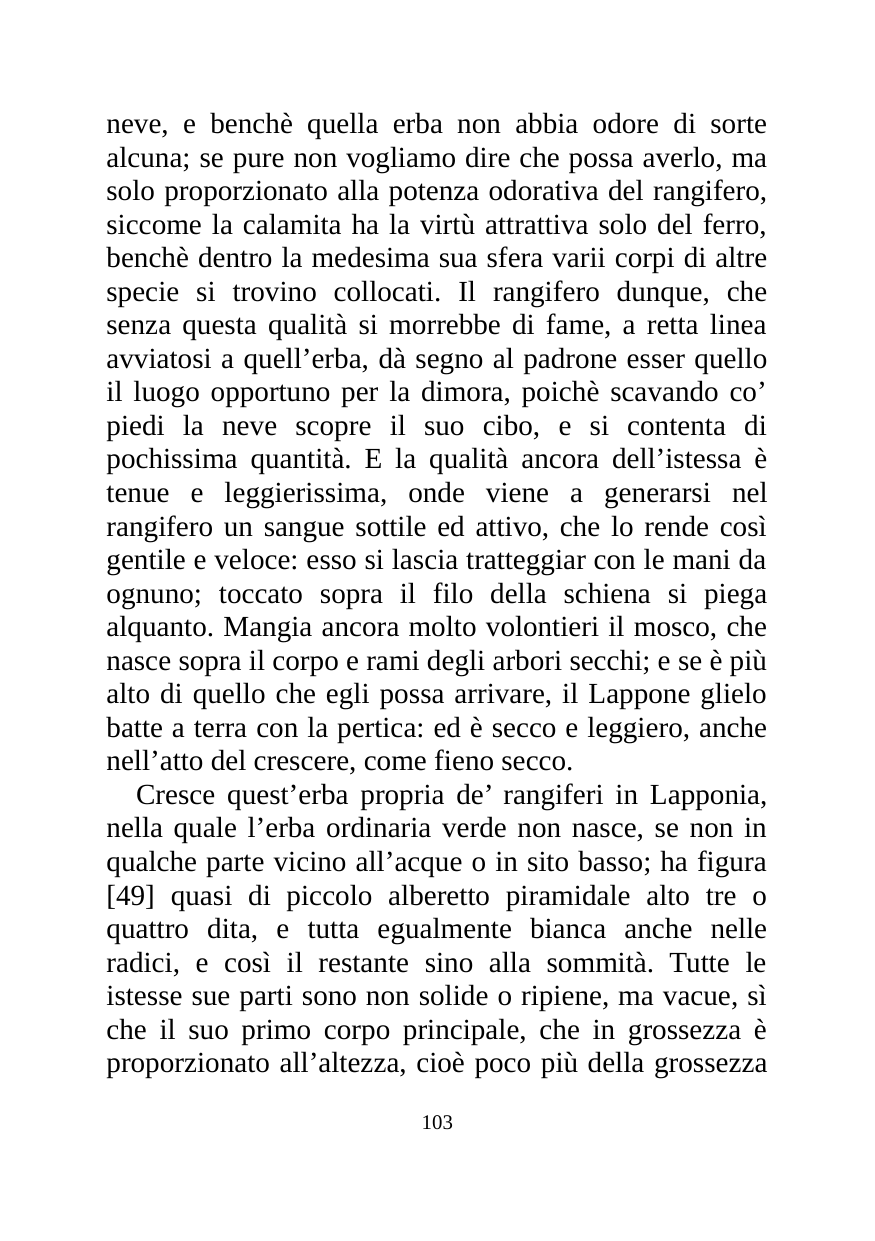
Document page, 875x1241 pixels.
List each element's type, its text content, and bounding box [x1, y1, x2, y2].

text Cresce quest’erba propria de’ rangiferi in Lapponia, nella quale l’erba ordinaria verde non nasce, se non in qualche parte vicino all’acque o in sito basso; ha figura [49] quasi di piccolo alberetto piramidale alto tre o quattro dita, e tutta egualmente bianca anche nelle radici, e così il restante sino alla sommità. Tutte le istesse sue parti sono non solide o ripiene, ma vacue, sì che il suo primo corpo principale, che in grossezza è proporzionato all’altezza, cioè poco più della grossezza [106, 777, 768, 1079]
text neve, e benchè quella erba non abbia odore di sorte alcuna; se pure non vogliamo dire che possa averlo, ma solo proporzionato alla potenza odorativa del rangifero, siccome la calamita ha la virtù attrattiva solo del ferro, benchè dentro la medesima sua sfera varii corpi di altre specie si trovino collocati. Il rangifero dunque, che senza questa qualità si morrebbe di fame, a retta linea avviatosi a quell’erba, dà segno al padrone esser quello il luogo opportuno per la dimora, poichè scavando co’ piedi la neve scopre il suo cibo, e si contenta di pochissima quantità. E la qualità ancora dell’istessa è tenue e leggierissima, onde viene a generarsi nel rangifero un sangue sottile ed attivo, che lo rende così gentile e veloce: esso si lascia tratteggiar con le mani da ognuno; toccato sopra il filo della schiena si piega alquanto. Mangia ancora molto volontieri il mosco, che nasce sopra il corpo e rami degli arbori secchi; e se è più alto di quello che egli possa arrivare, il Lappone glielo batte a terra con la pertica: ed è secco e leggiero, anche nell’atto del crescere, come fieno secco. [106, 106, 768, 777]
